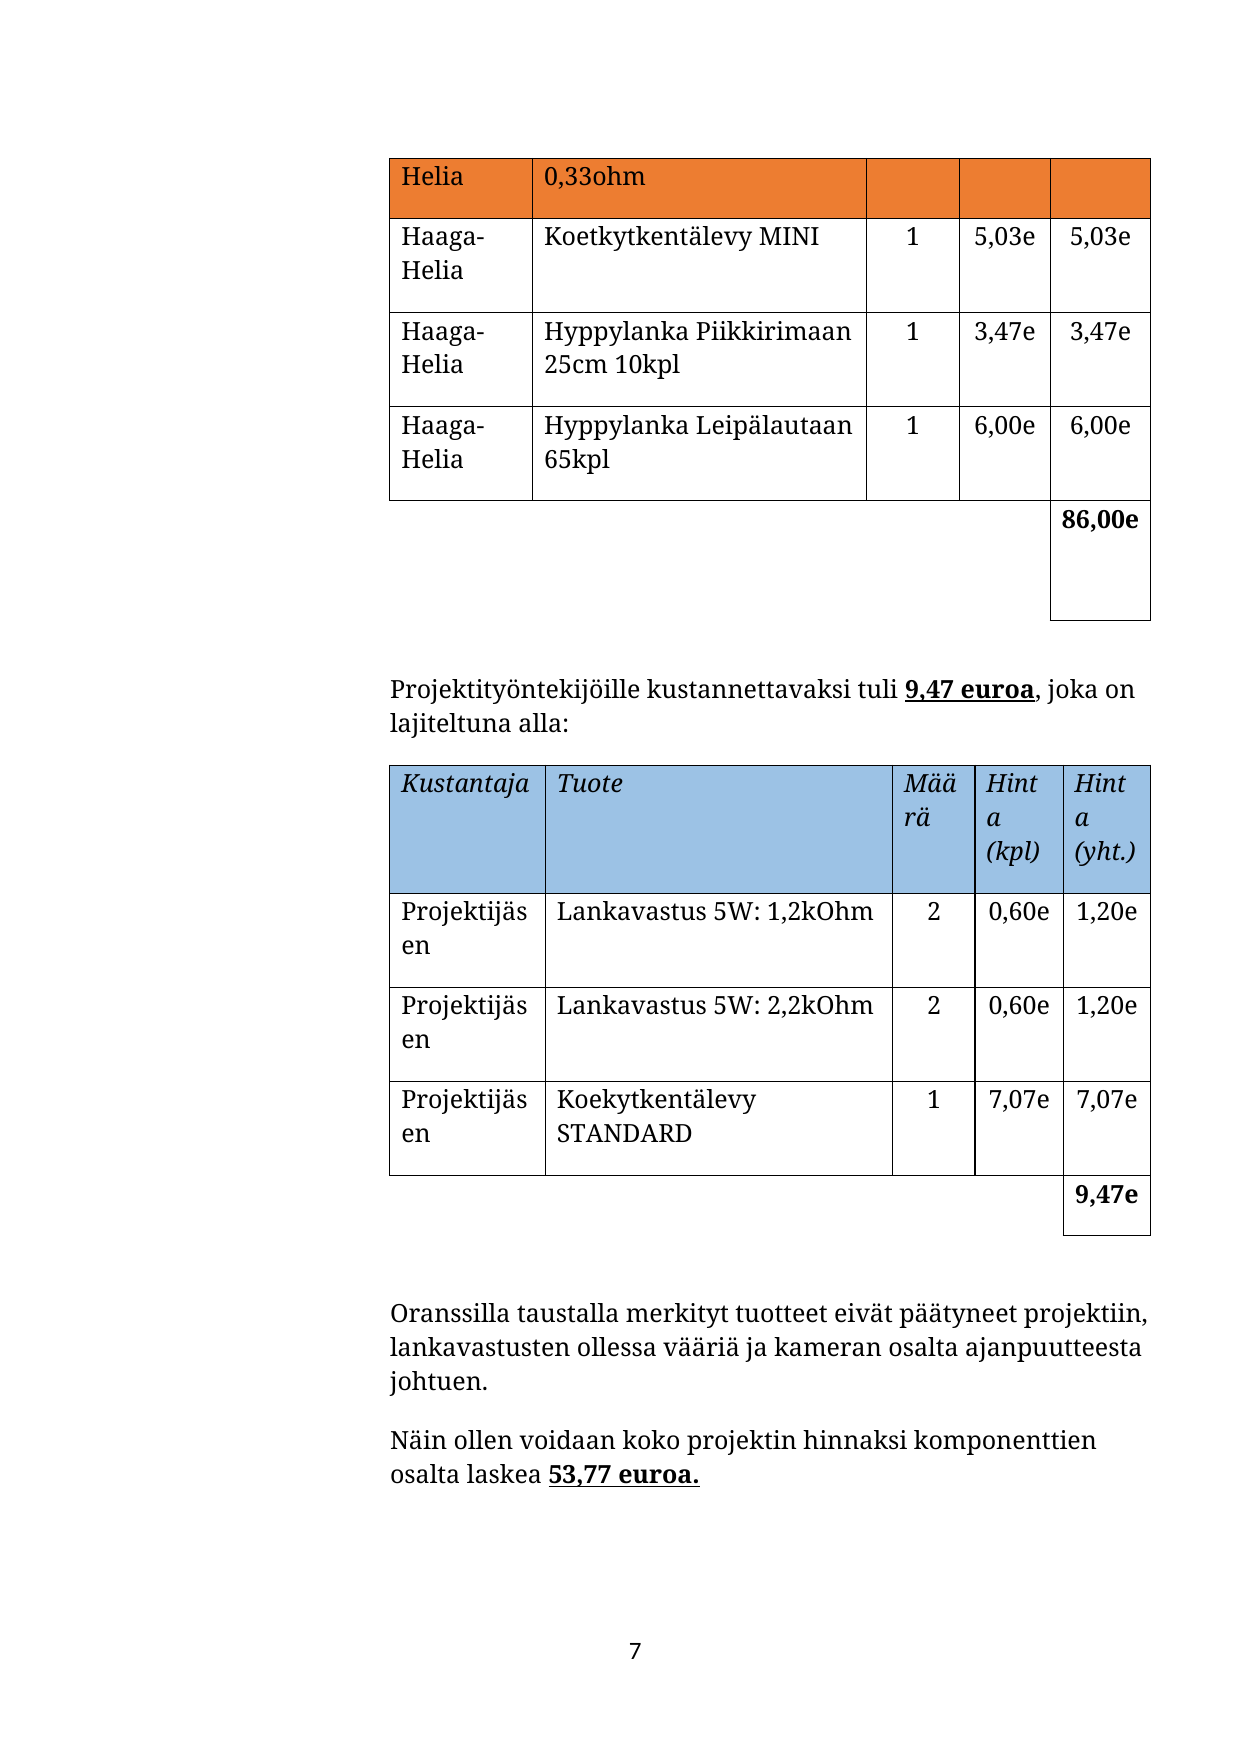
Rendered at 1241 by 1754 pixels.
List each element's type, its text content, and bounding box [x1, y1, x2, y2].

table_cell 2 [893, 988, 974, 1081]
table_cell 1 [893, 1082, 974, 1175]
table_cell Hyppylanka Piikkirimaan 25cm 10kpl [533, 313, 866, 406]
table_cell Projektijäsen [390, 988, 545, 1081]
table_cell 7,07e [976, 1082, 1063, 1175]
table_cell [390, 501, 533, 619]
table_cell 7,07e [1064, 1082, 1150, 1175]
table_cell 0,60e [976, 988, 1063, 1081]
table_cell 6,00e [960, 407, 1050, 500]
table_cell 1 [867, 219, 959, 312]
table_cell Projektijäsen [390, 894, 545, 987]
table_cell 9,47e [1064, 1176, 1150, 1235]
table_cell [867, 159, 959, 218]
table_header Määrä [893, 766, 974, 893]
table_cell [533, 501, 866, 619]
table_cell 1,20e [1064, 894, 1150, 987]
table_cell [959, 501, 1050, 619]
table_header Hinta (yht.) [1064, 766, 1150, 893]
table_cell 0,33ohm [533, 159, 866, 218]
table_cell 0,60e [976, 894, 1063, 987]
table_cell 3,47e [1051, 313, 1150, 406]
table_cell Lankavastus 5W: 2,2kOhm [546, 988, 892, 1081]
table_cell 1,20e [1064, 988, 1150, 1081]
table_cell Haaga-Helia [390, 313, 532, 406]
table_cell Haaga-Helia [390, 407, 532, 500]
text Näin ollen voidaan koko projektin hinnaksi komponenttien osalta laskea 53,77 euroa. [390, 1423, 1152, 1491]
table_cell Projektijäsen [390, 1082, 545, 1175]
text Projektityöntekijöille kustannettavaksi tuli 9,47 euroa, joka on lajiteltuna alla: [390, 671, 1152, 739]
table_cell 5,03e [960, 219, 1050, 312]
table_cell 6,00e [1051, 407, 1150, 500]
table_header Tuote [546, 766, 892, 893]
table_cell [390, 1176, 545, 1235]
table_cell [545, 1176, 893, 1235]
table_cell Hyppylanka Leipälautaan 65kpl [533, 407, 866, 500]
table_cell Lankavastus 5W: 1,2kOhm [546, 894, 892, 987]
table_cell 5,03e [1051, 219, 1150, 312]
text Oranssilla taustalla merkityt tuotteet eivät päätyneet projektiin, lankavastusten ollessa vääriä ja kameran osalta ajanpuutteesta johtuen. [390, 1295, 1152, 1398]
table_cell [1051, 159, 1150, 218]
table_header Hinta (kpl) [976, 766, 1063, 893]
table_cell 1 [867, 313, 959, 406]
table_cell Koetkytkentälevy MINI [533, 219, 866, 312]
table_cell 3,47e [960, 313, 1050, 406]
table_cell [975, 1176, 1063, 1235]
table_cell [866, 501, 959, 619]
table_cell Koekytkentälevy STANDARD [546, 1082, 892, 1175]
table_cell 1 [867, 407, 959, 500]
table_cell 2 [893, 894, 974, 987]
table_cell [960, 159, 1050, 218]
table_cell Helia [390, 159, 532, 218]
table_cell Haaga-Helia [390, 219, 532, 312]
table_header Kustantaja [390, 766, 545, 893]
table_cell [893, 1176, 975, 1235]
table_cell 86,00e [1051, 501, 1150, 619]
